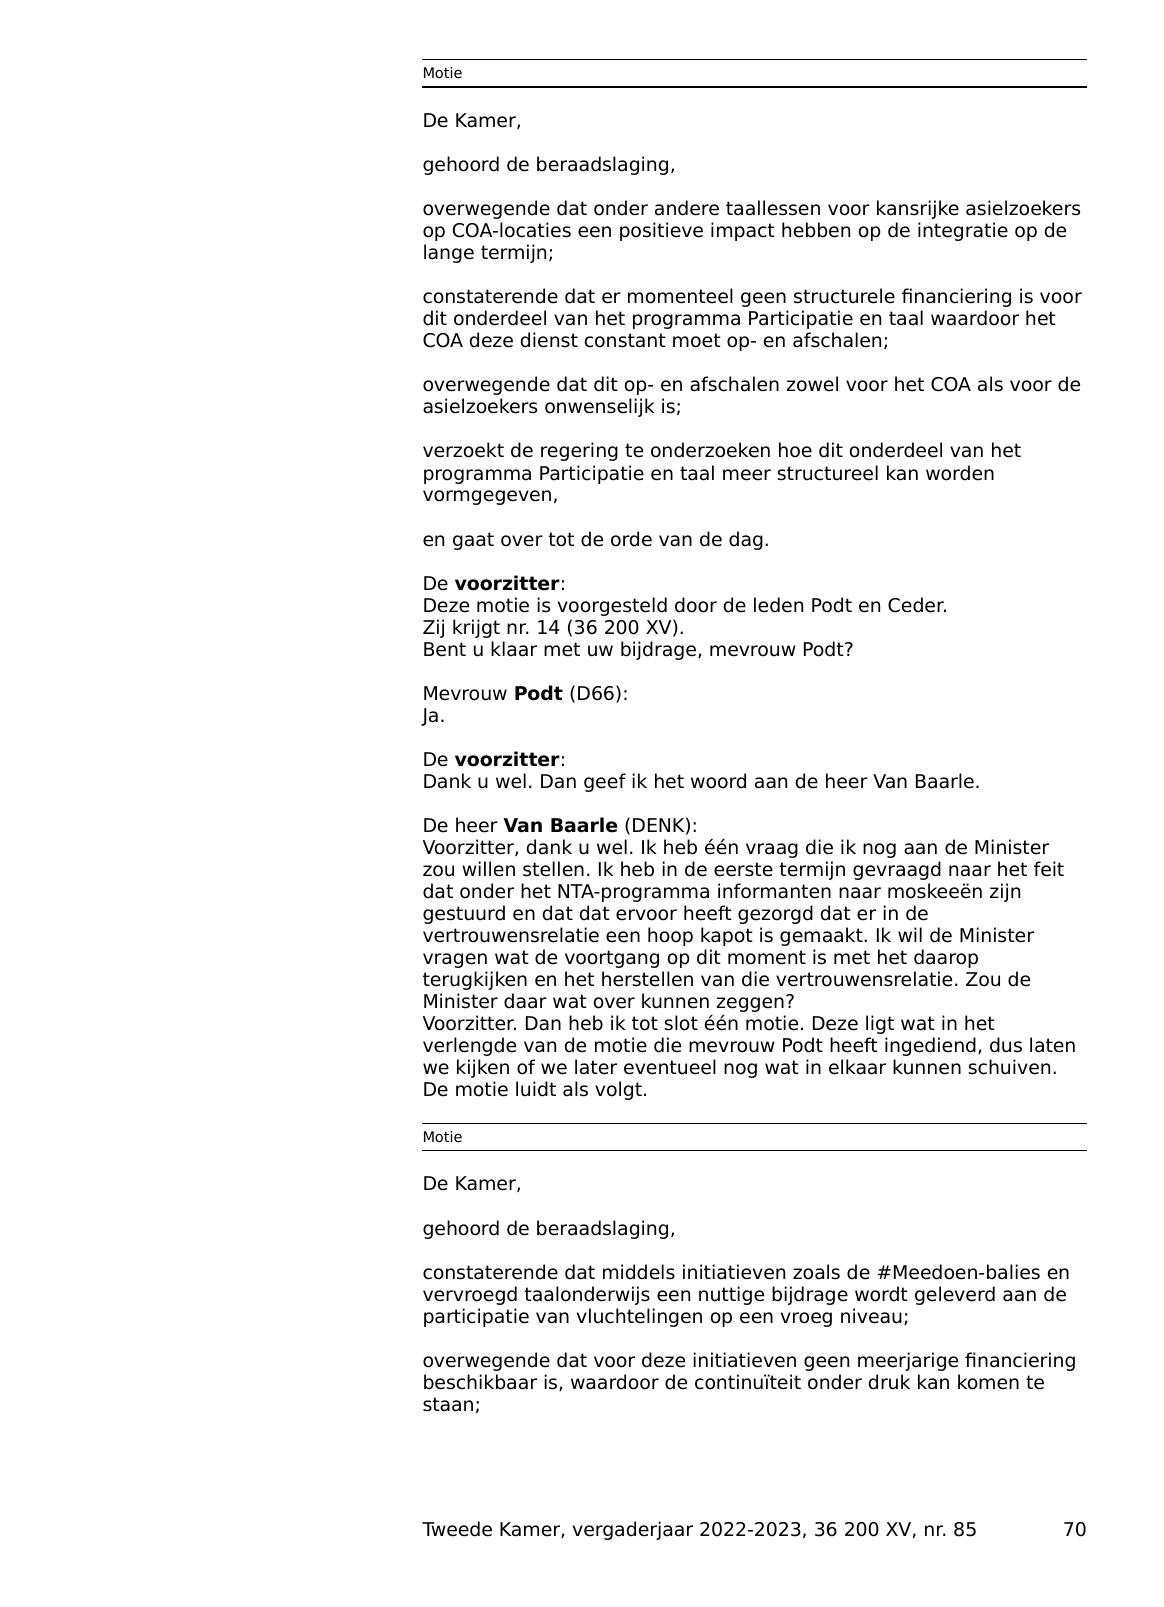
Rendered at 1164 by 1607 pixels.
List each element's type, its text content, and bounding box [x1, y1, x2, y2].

text constaterende dat er momenteel geen structurele financiering is voor dit onderdeel van het programma Participatie en taal waardoor het COA deze dienst constant moet op- en afschalen; [422, 286, 1087, 352]
text Deze motie is voorgesteld door de leden Podt en Ceder. [422, 595, 1087, 617]
text gehoord de beraadslaging, [422, 1217, 1087, 1239]
text overwegende dat dit op- en afschalen zowel voor het COA als voor de asielzoekers onwenselijk is; [422, 374, 1087, 418]
text Bent u klaar met uw bijdrage, mevrouw Podt? [422, 639, 1087, 661]
text Zij krijgt nr. 14 (36 200 XV). [422, 617, 1087, 639]
text De voorzitter: [422, 749, 1087, 771]
text verzoekt de regering te onderzoeken hoe dit onderdeel van het programma Participatie en taal meer structureel kan worden vormgegeven, [422, 440, 1087, 506]
text Dank u wel. Dan geef ik het woord aan de heer Van Baarle. [422, 771, 1087, 793]
text De voorzitter: [422, 573, 1087, 595]
text De Kamer, [422, 110, 1087, 132]
text Voorzitter, dank u wel. Ik heb één vraag die ik nog aan de Minister zou willen stellen. Ik heb in de eerste termijn gevraagd naar het feit dat onder het NTA-programma informanten naar moskeeën zijn gestuurd en dat dat ervoor heeft gezorgd dat er in de vertrouwensrelatie een hoop kapot is gemaakt. Ik wil de Minister vragen wat de voortgang op dit moment is met het daarop terugkijken en het herstellen van die vertrouwensrelatie. Zou de Minister daar wat over kunnen zeggen? [422, 837, 1087, 1013]
text Voorzitter. Dan heb ik tot slot één motie. Deze ligt wat in het verlengde van de motie die mevrouw Podt heeft ingediend, dus laten we kijken of we later eventueel nog wat in elkaar kunnen schuiven. De motie luidt als volgt. [422, 1013, 1087, 1101]
text overwegende dat voor deze initiatieven geen meerjarige financiering beschikbaar is, waardoor de continuïteit onder druk kan komen te staan; [422, 1350, 1087, 1416]
text De Kamer, [422, 1173, 1087, 1195]
text De heer Van Baarle (DENK): [422, 815, 1087, 837]
text gehoord de beraadslaging, [422, 154, 1087, 176]
text Ja. [422, 705, 1087, 727]
table_header Motie [422, 1124, 1087, 1150]
text Mevrouw Podt (D66): [422, 683, 1087, 705]
text overwegende dat onder andere taallessen voor kansrijke asielzoekers op COA-locaties een positieve impact hebben op de integratie op de lange termijn; [422, 198, 1087, 264]
table_header Motie [422, 60, 1087, 86]
text en gaat over tot de orde van de dag. [422, 528, 1087, 551]
text constaterende dat middels initiatieven zoals de #Meedoen-balies en vervroegd taalonderwijs een nuttige bijdrage wordt geleverd aan de participatie van vluchtelingen op een vroeg niveau; [422, 1262, 1087, 1328]
